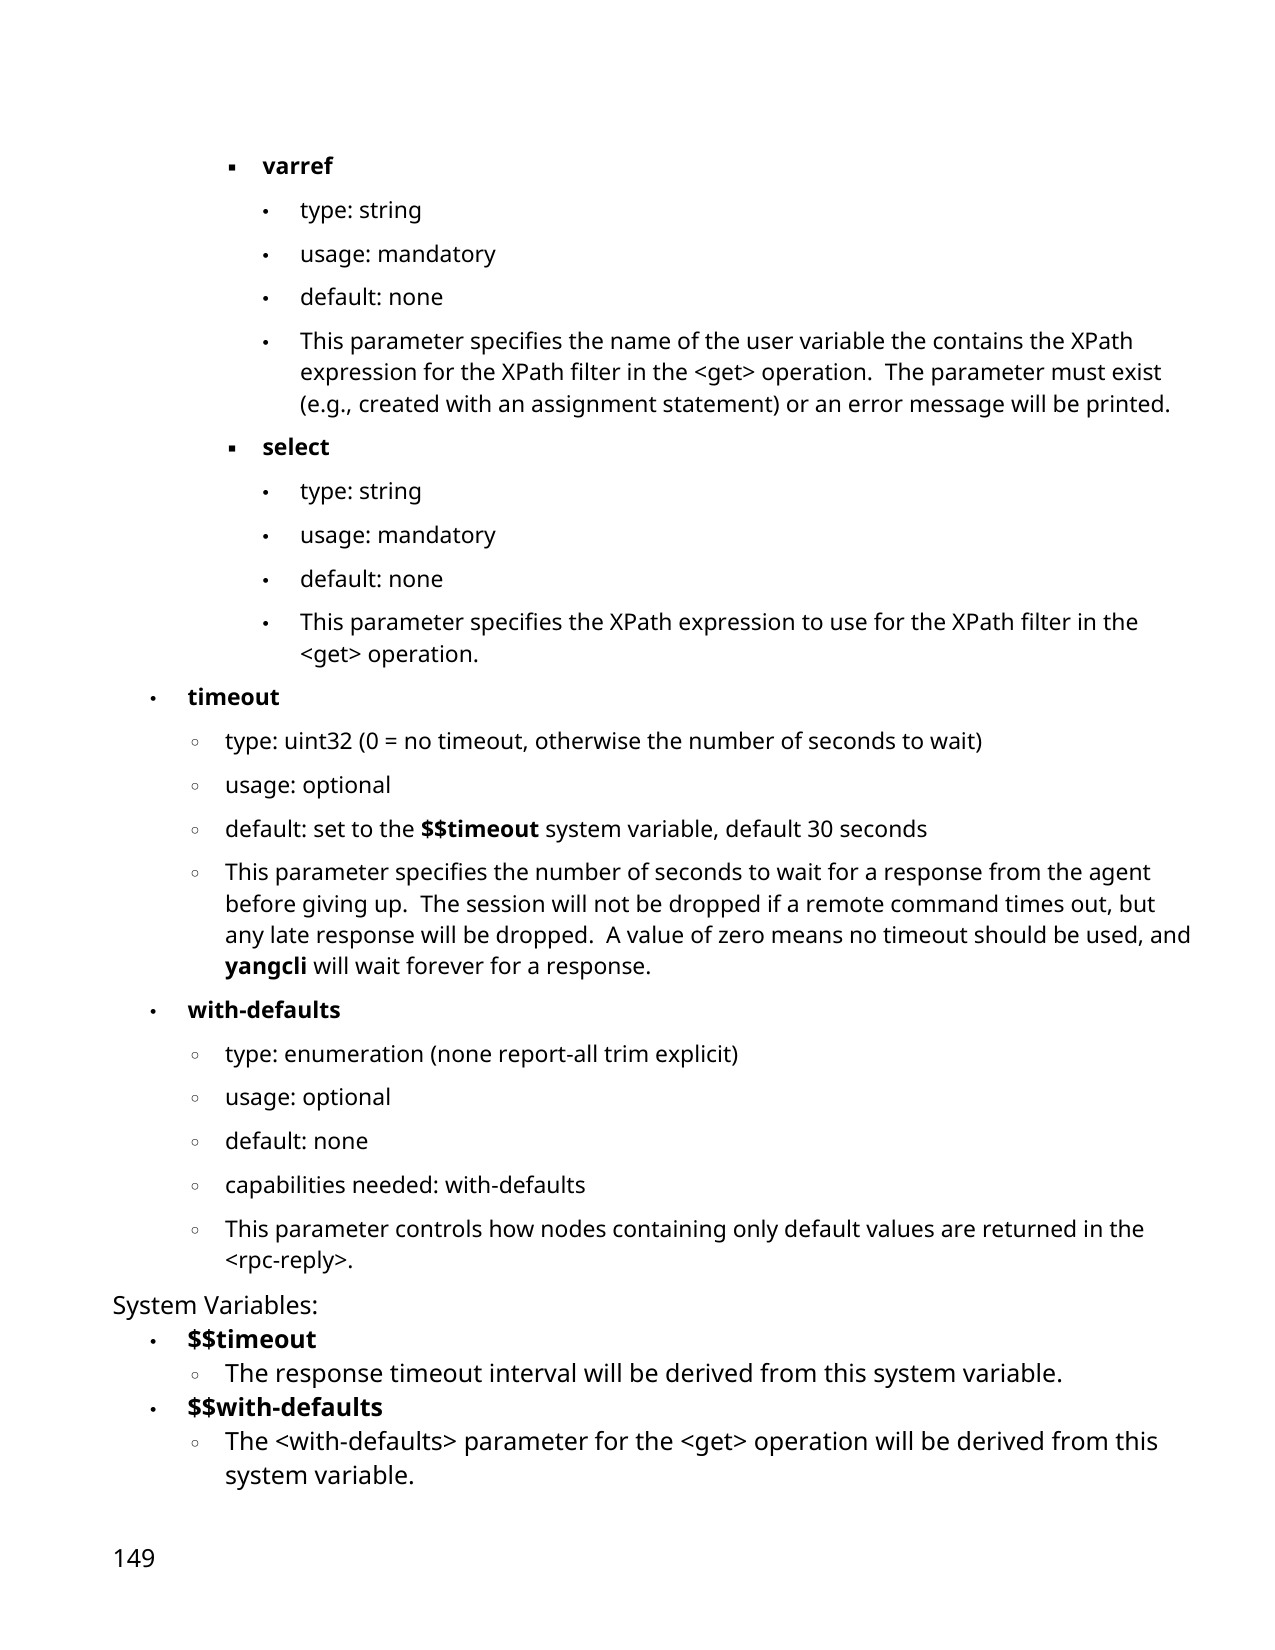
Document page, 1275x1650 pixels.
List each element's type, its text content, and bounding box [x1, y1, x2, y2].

list default: none [262, 562, 1200, 594]
list default: none [187, 1125, 1200, 1156]
list This parameter specifies the number of seconds to wait for a response from the agent before giving up. The session will not be dropped if a remote command times out, but any late response will be dropped. A value of zero means no timeout should be used, and yangcli will wait forever for a response. [187, 856, 1200, 981]
list select [225, 431, 1200, 462]
list type: enumeration (none report-all trim explicit) [187, 1037, 1200, 1069]
list This parameter specifies the XPath expression to use for the XPath filter in the <get> operation. [262, 606, 1200, 669]
list timeout [150, 681, 1200, 712]
text System Variables: [112, 1287, 1200, 1322]
list The <with-defaults> parameter for the <get> operation will be derived from this system variable. [187, 1424, 1200, 1492]
list type: uint32 (0 = no timeout, otherwise the number of seconds to wait) [187, 725, 1200, 756]
list The response timeout interval will be derived from this system variable. [187, 1356, 1200, 1390]
list $$timeout [150, 1322, 1200, 1356]
list usage: mandatory [262, 519, 1200, 550]
list This parameter controls how nodes containing only default values are returned in the <rpc-reply>. [187, 1212, 1200, 1275]
list varref [225, 150, 1200, 181]
list default: set to the $$timeout system variable, default 30 seconds [187, 812, 1200, 844]
list with-defaults [150, 994, 1200, 1025]
list type: string [262, 194, 1200, 225]
list usage: optional [187, 1081, 1200, 1112]
list $$with-defaults [150, 1390, 1200, 1424]
list usage: mandatory [262, 237, 1200, 269]
list capabilities needed: with-defaults [187, 1169, 1200, 1200]
list default: none [262, 281, 1200, 312]
list type: string [262, 475, 1200, 506]
list usage: optional [187, 769, 1200, 800]
list This parameter specifies the name of the user variable the contains the XPath expression for the XPath filter in the <get> operation. The parameter must exist (e.g., created with an assignment statement) or an error message will be printed. [262, 325, 1200, 419]
